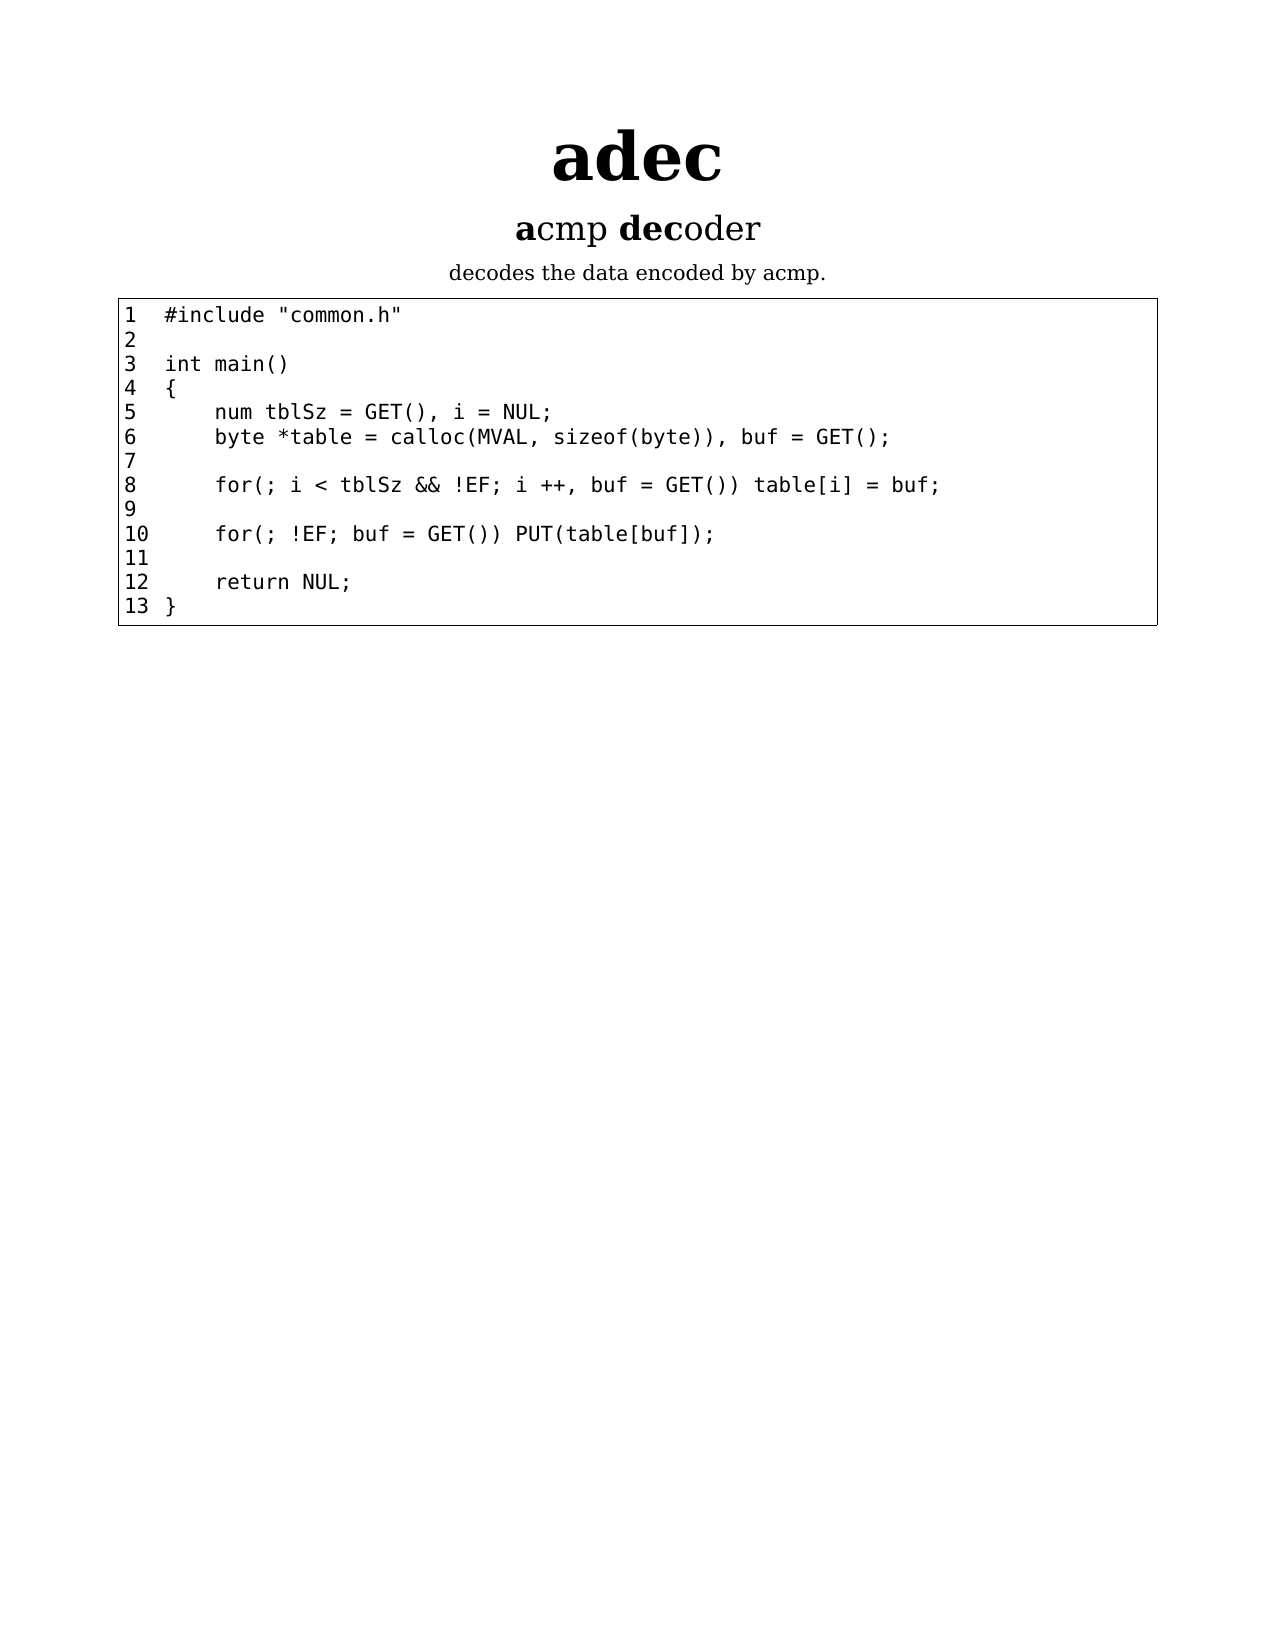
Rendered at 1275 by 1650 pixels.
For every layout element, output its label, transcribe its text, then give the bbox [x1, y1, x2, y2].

table_header #include "common.h" int main() { num tblSz = GET(), i = NUL; byte *table = calloc(MVAL, sizeof(byte)), buf = GET(); for(; i < tblSz && !EF; i ++, buf = GET()) table[i] = buf; for(; !EF; buf = GET()) PUT(table[buf]); return NUL; } [159, 299, 1157, 624]
text adec [118, 118, 1157, 196]
text decodes the data encoded by acmp. [118, 261, 1157, 285]
text acmp decoder [118, 209, 1157, 248]
table_header 1 2 3 4 5 6 7 8 9 10 11 12 13 [119, 299, 159, 624]
